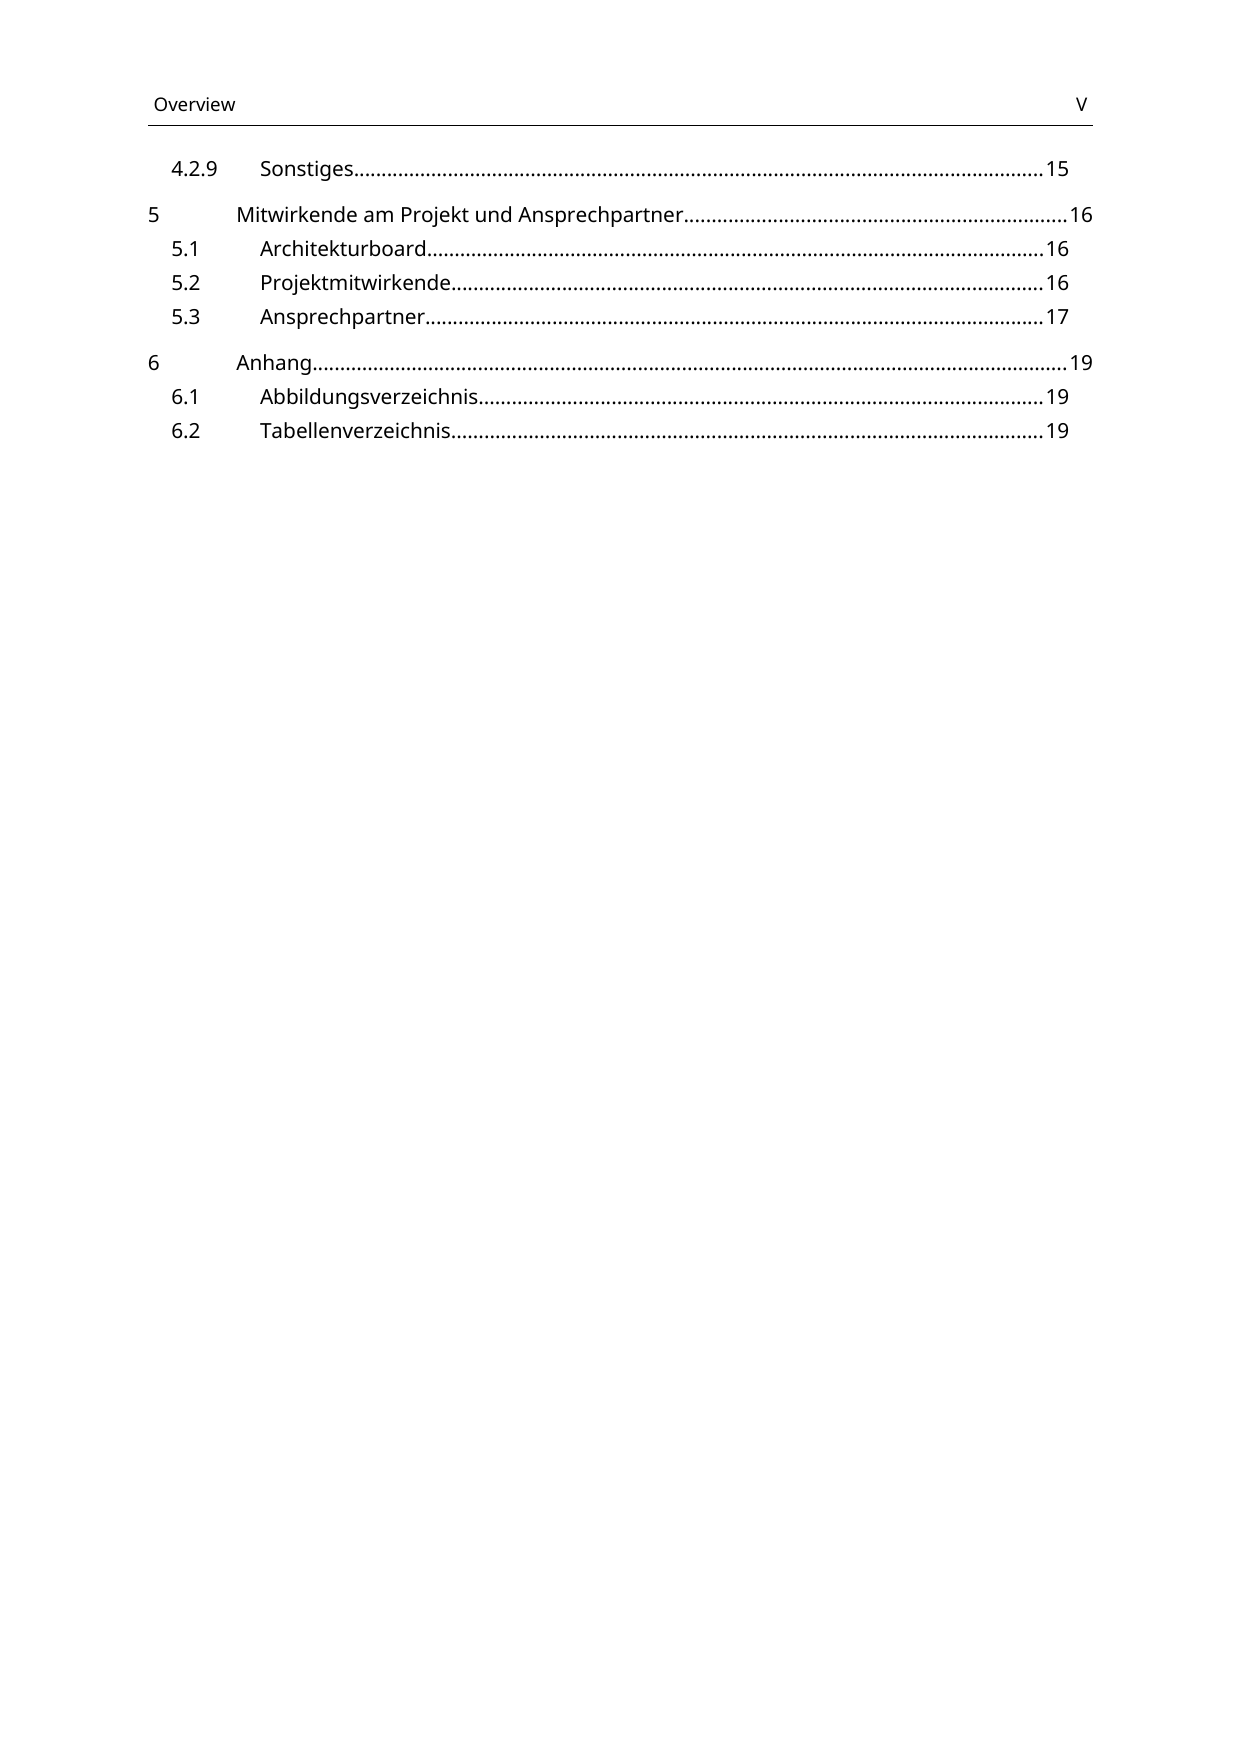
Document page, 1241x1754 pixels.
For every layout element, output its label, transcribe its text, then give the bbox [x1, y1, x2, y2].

text 5.1 Architekturboard 16 [171, 234, 1069, 263]
text 6 Anhang 19 [148, 348, 1093, 377]
text 5 Mitwirkende am Projekt und Ansprechpartner 16 [148, 201, 1093, 229]
text 4.2.9 Sonstiges 15 [171, 154, 1069, 182]
text 5.2 Projektmitwirkende 16 [171, 268, 1069, 297]
text 5.3 Ansprechpartner 17 [171, 302, 1069, 330]
text 6.1 Abbildungsverzeichnis 19 [171, 382, 1069, 411]
text 6.2 Tabellenverzeichnis 19 [171, 416, 1069, 444]
